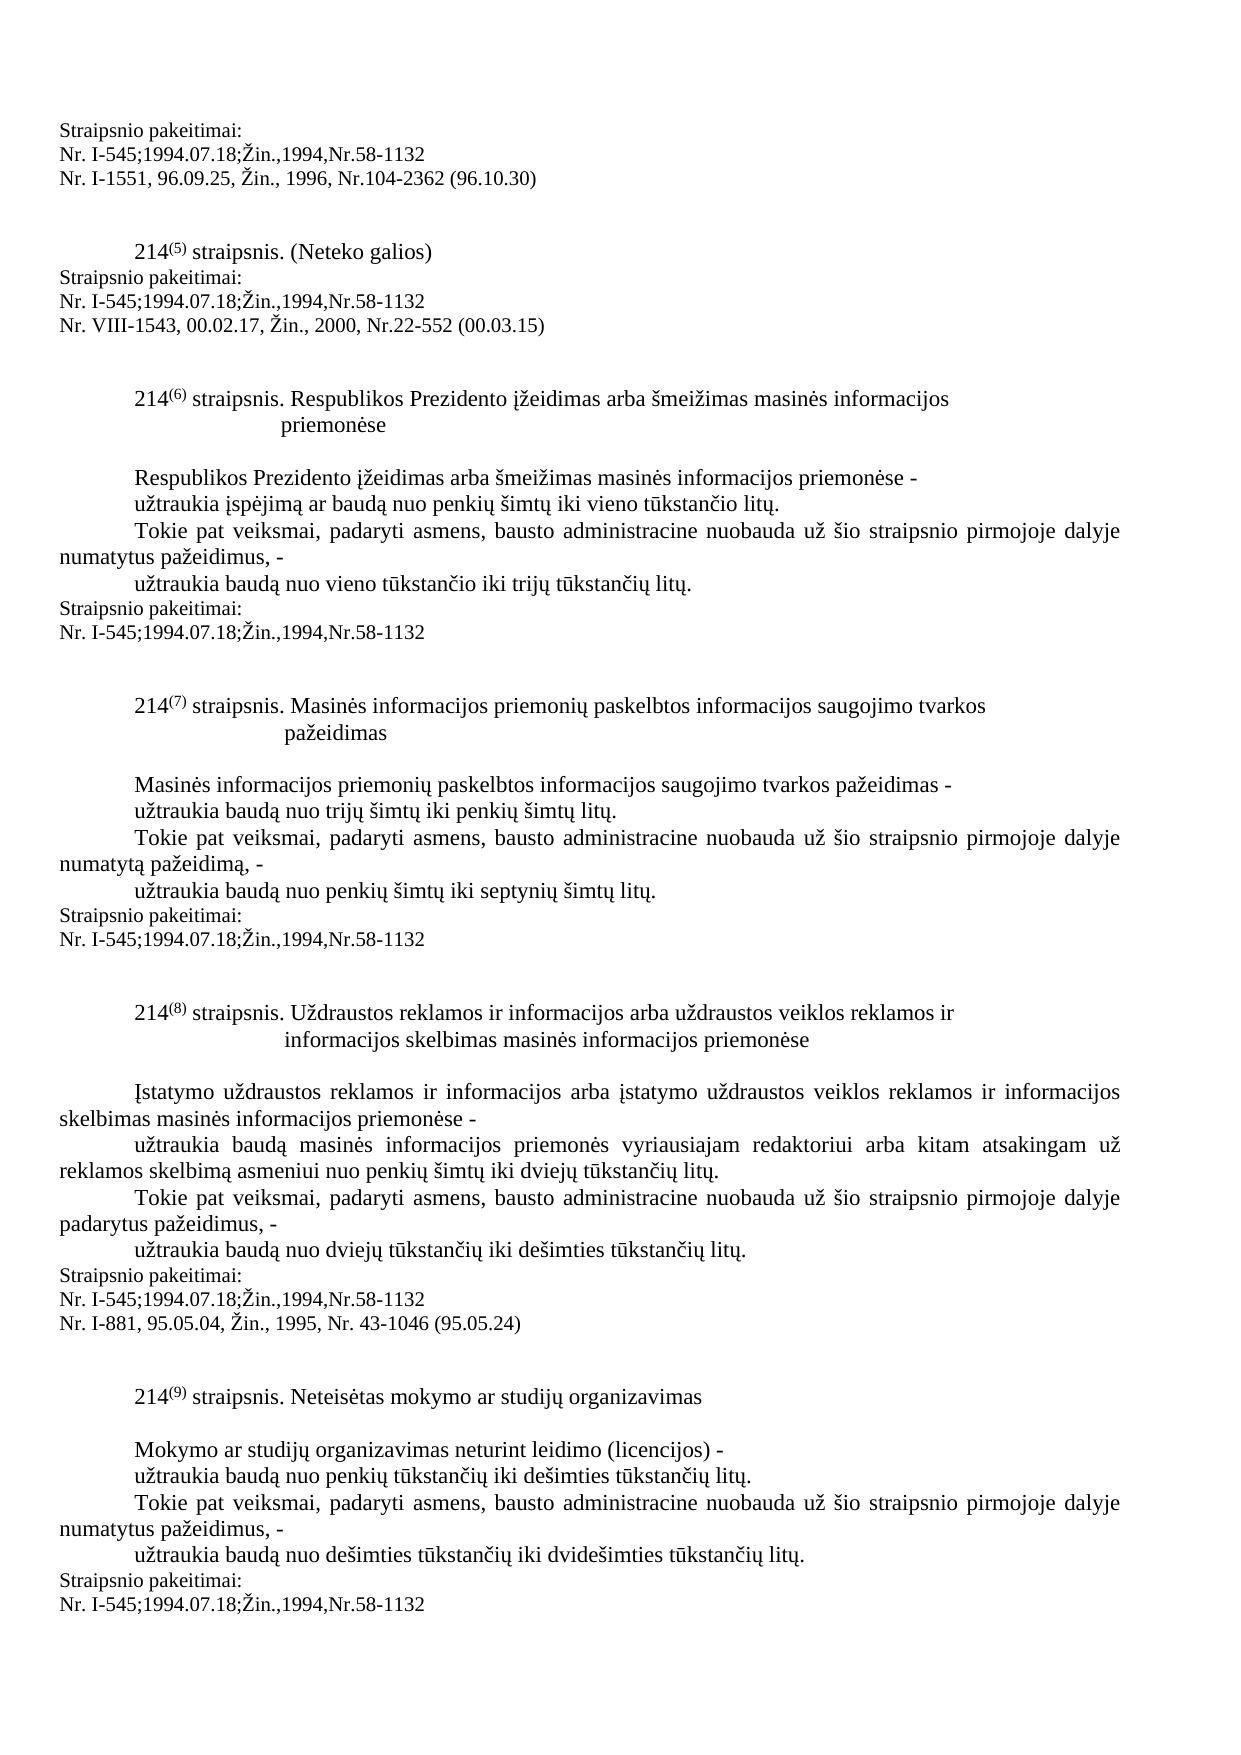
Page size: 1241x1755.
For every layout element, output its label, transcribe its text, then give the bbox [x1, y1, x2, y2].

text užtraukia baudą nuo dešimties tūkstančių iki dvidešimties tūkstančių litų. [59, 1541, 1122, 1568]
text užtraukia baudą nuo dviejų tūkstančių iki dešimties tūkstančių litų. [59, 1236, 1122, 1263]
text 214(9) straipsnis. Neteisėtas mokymo ar studijų organizavimas [59, 1383, 1122, 1409]
text Nr. I-545;1994.07.18;Žin.,1994,Nr.58-1132 [59, 142, 1122, 166]
text Tokie pat veiksmai, padaryti asmens, bausto administracine nuobauda už šio straipsnio pirmojoje dalyje padarytus pažeidimus, - [59, 1184, 1122, 1236]
text Nr. I-545;1994.07.18;Žin.,1994,Nr.58-1132 [59, 1592, 1122, 1616]
text priemonėse [59, 411, 1122, 438]
text Nr. VIII-1543, 00.02.17, Žin., 2000, Nr.22-552 (00.03.15) [59, 313, 1122, 337]
text Straipsnio pakeitimai: [59, 1263, 1122, 1287]
text užtraukia baudą nuo penkių šimtų iki septynių šimtų litų. [59, 877, 1122, 903]
text Masinės informacijos priemonių paskelbtos informacijos saugojimo tvarkos pažeidimas - [59, 771, 1122, 798]
text Nr. I-881, 95.05.04, Žin., 1995, Nr. 43-1046 (95.05.24) [59, 1311, 1122, 1335]
text informacijos skelbimas masinės informacijos priemonėse [209, 1026, 1122, 1052]
text 214(8) straipsnis. Uždraustos reklamos ir informacijos arba uždraustos veiklos reklamos ir [59, 999, 1122, 1026]
text Tokie pat veiksmai, padaryti asmens, bausto administracine nuobauda už šio straipsnio pirmojoje dalyje numatytus pažeidimus, - [59, 517, 1122, 569]
text Tokie pat veiksmai, padaryti asmens, bausto administracine nuobauda už šio straipsnio pirmojoje dalyje numatytą pažeidimą, - [59, 824, 1122, 877]
text pažeidimas [209, 718, 1122, 745]
text Nr. I-545;1994.07.18;Žin.,1994,Nr.58-1132 [59, 1287, 1122, 1311]
text Mokymo ar studijų organizavimas neturint leidimo (licencijos) - [59, 1436, 1122, 1462]
text 214(6) straipsnis. Respublikos Prezidento įžeidimas arba šmeižimas masinės informacijos [59, 385, 1122, 411]
text Nr. I-545;1994.07.18;Žin.,1994,Nr.58-1132 [59, 289, 1122, 313]
text užtraukia baudą nuo vieno tūkstančio iki trijų tūkstančių litų. [59, 569, 1122, 596]
text 214(5) straipsnis. (Neteko galios) [59, 238, 1122, 265]
text Respublikos Prezidento įžeidimas arba šmeižimas masinės informacijos priemonėse - [59, 464, 1122, 491]
text Straipsnio pakeitimai: [59, 903, 1122, 927]
text Straipsnio pakeitimai: [59, 265, 1122, 289]
text 214(7) straipsnis. Masinės informacijos priemonių paskelbtos informacijos saugojimo tvarkos [59, 692, 1122, 718]
text Straipsnio pakeitimai: [59, 118, 1122, 142]
text užtraukia baudą nuo trijų šimtų iki penkių šimtų litų. [59, 798, 1122, 824]
text užtraukia įspėjimą ar baudą nuo penkių šimtų iki vieno tūkstančio litų. [59, 491, 1122, 517]
text užtraukia baudą nuo penkių tūkstančių iki dešimties tūkstančių litų. [59, 1462, 1122, 1488]
text Straipsnio pakeitimai: [59, 1568, 1122, 1592]
text Tokie pat veiksmai, padaryti asmens, bausto administracine nuobauda už šio straipsnio pirmojoje dalyje numatytus pažeidimus, - [59, 1488, 1122, 1541]
text Nr. I-545;1994.07.18;Žin.,1994,Nr.58-1132 [59, 927, 1122, 951]
text Nr. I-1551, 96.09.25, Žin., 1996, Nr.104-2362 (96.10.30) [59, 166, 1122, 190]
text Įstatymo uždraustos reklamos ir informacijos arba įstatymo uždraustos veiklos reklamos ir informacijos skelbimas masinės informacijos priemonėse - [59, 1078, 1122, 1131]
text Nr. I-545;1994.07.18;Žin.,1994,Nr.58-1132 [59, 620, 1122, 644]
text Straipsnio pakeitimai: [59, 596, 1122, 620]
text užtraukia baudą masinės informacijos priemonės vyriausiajam redaktoriui arba kitam atsakingam už reklamos skelbimą asmeniui nuo penkių šimtų iki dviejų tūkstančių litų. [59, 1131, 1122, 1184]
